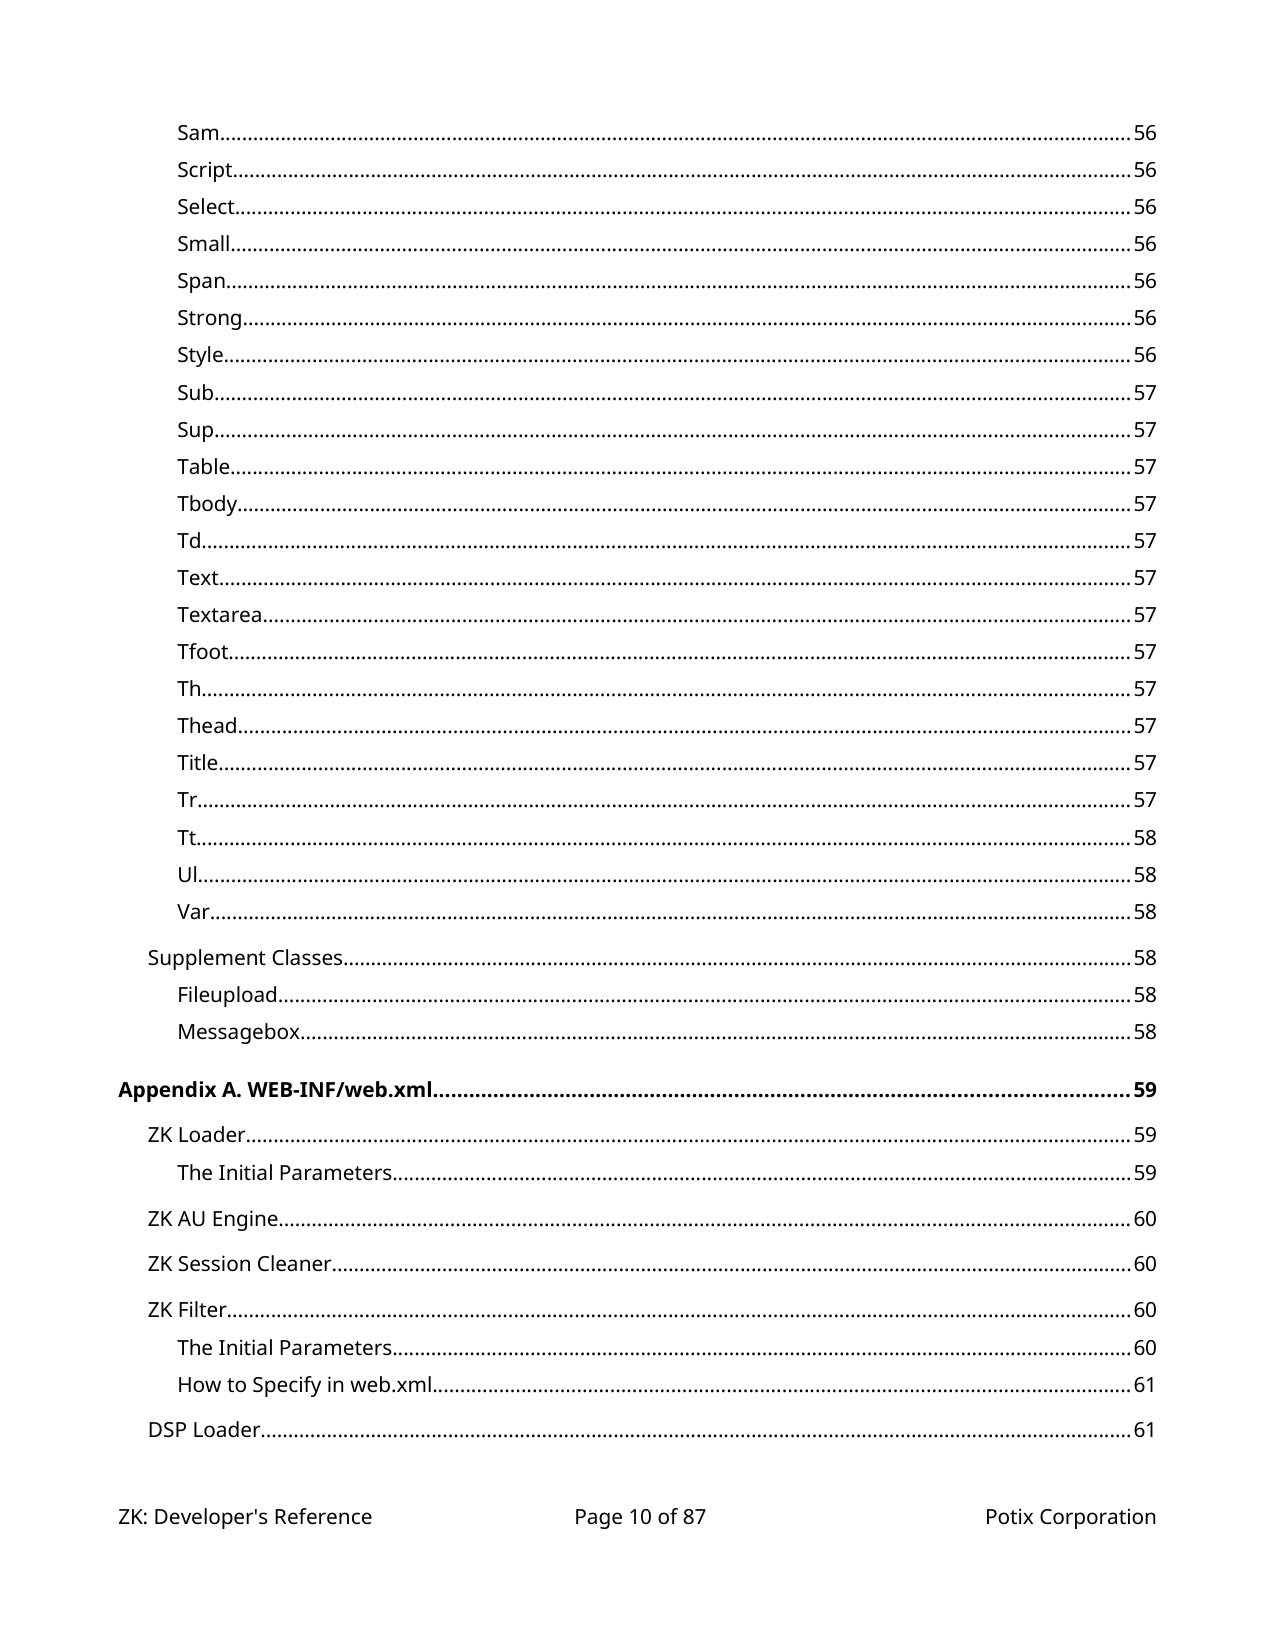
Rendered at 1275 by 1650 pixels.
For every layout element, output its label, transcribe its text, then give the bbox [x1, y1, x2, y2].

text Supplement Classes 58 [148, 943, 1157, 971]
text Ul 58 [177, 860, 1157, 888]
text Text 57 [177, 563, 1157, 591]
text Title 57 [177, 748, 1157, 777]
text Tt 58 [177, 823, 1157, 851]
text ZK Filter 60 [148, 1296, 1157, 1324]
text The Initial Parameters 60 [177, 1333, 1157, 1361]
text Sup 57 [177, 415, 1157, 443]
text Sam 56 [177, 118, 1157, 146]
text Style 56 [177, 341, 1157, 369]
text Th 57 [177, 674, 1157, 703]
text Span 56 [177, 266, 1157, 295]
text The Initial Parameters 59 [177, 1158, 1157, 1186]
text Sub 57 [177, 378, 1157, 406]
text ZK AU Engine 60 [148, 1204, 1157, 1232]
text ZK Session Cleaner 60 [148, 1249, 1157, 1278]
text Thead 57 [177, 711, 1157, 740]
text Select 56 [177, 192, 1157, 221]
text Small 56 [177, 229, 1157, 258]
text Textarea 57 [177, 600, 1157, 628]
text How to Specify in web.xml 61 [177, 1370, 1157, 1398]
text Table 57 [177, 452, 1157, 480]
text Messagebox 58 [177, 1017, 1157, 1045]
text DSP Loader 61 [148, 1416, 1157, 1444]
text Appendix A. WEB-INF/web.xml 59 [118, 1075, 1157, 1103]
text Td 57 [177, 526, 1157, 554]
text Tbody 57 [177, 489, 1157, 517]
text Script 56 [177, 155, 1157, 183]
text ZK Loader 59 [148, 1121, 1157, 1149]
text Strong 56 [177, 303, 1157, 332]
text Fileupload 58 [177, 980, 1157, 1008]
text Tr 57 [177, 786, 1157, 814]
text Tfoot 57 [177, 637, 1157, 666]
text Var 58 [177, 897, 1157, 925]
